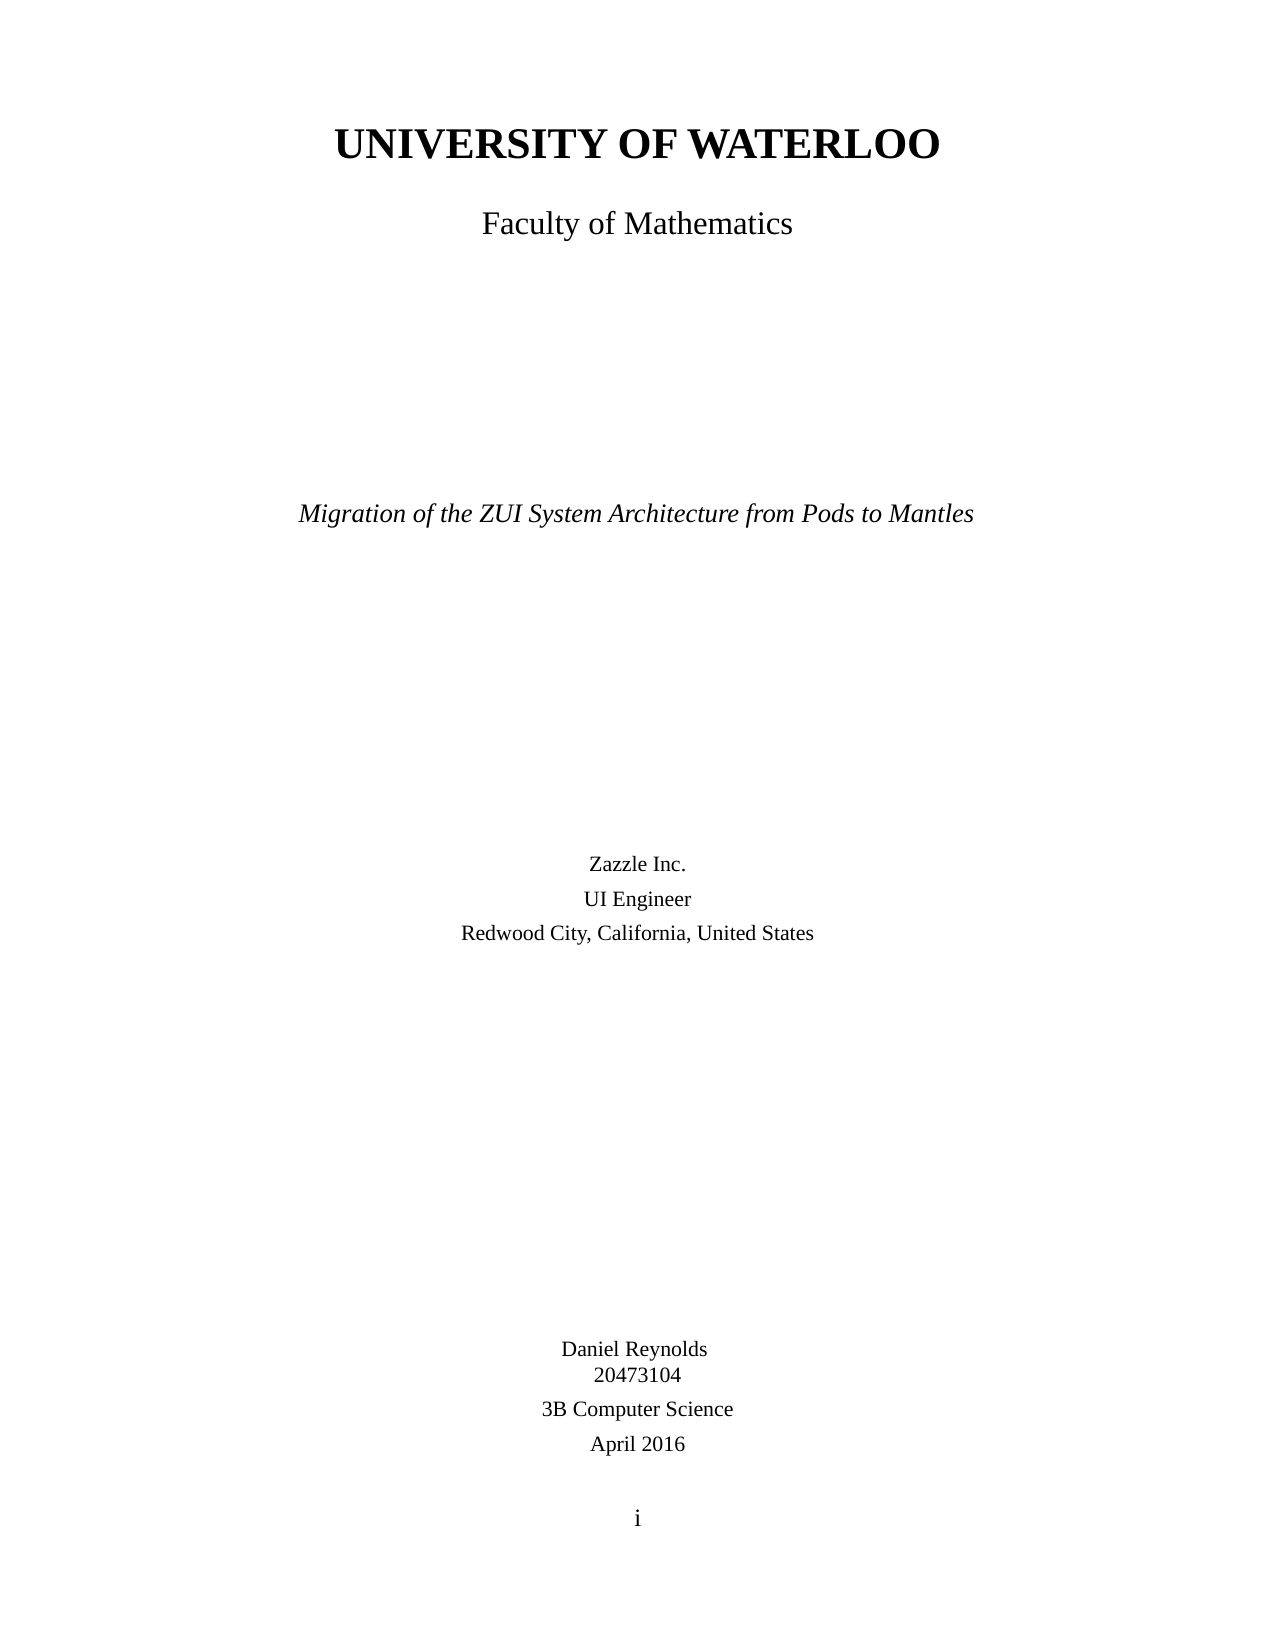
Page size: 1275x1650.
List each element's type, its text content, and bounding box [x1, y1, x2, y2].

text Daniel Reynolds [118, 1336, 1157, 1362]
text 3B Computer Science [118, 1396, 1157, 1422]
text 20473104 [118, 1362, 1157, 1387]
subtitle Faculty of Mathematics [118, 204, 1157, 242]
text UNIVERSITY OF WATERLOO [118, 118, 1157, 168]
text Zazzle Inc. [118, 851, 1157, 876]
text Redwood City, California, United States [118, 920, 1157, 945]
text UI Engineer [118, 886, 1157, 911]
text April 2016 [118, 1431, 1157, 1456]
text Migration of the ZUI System Architecture from Pods to Mantles [118, 497, 1157, 528]
